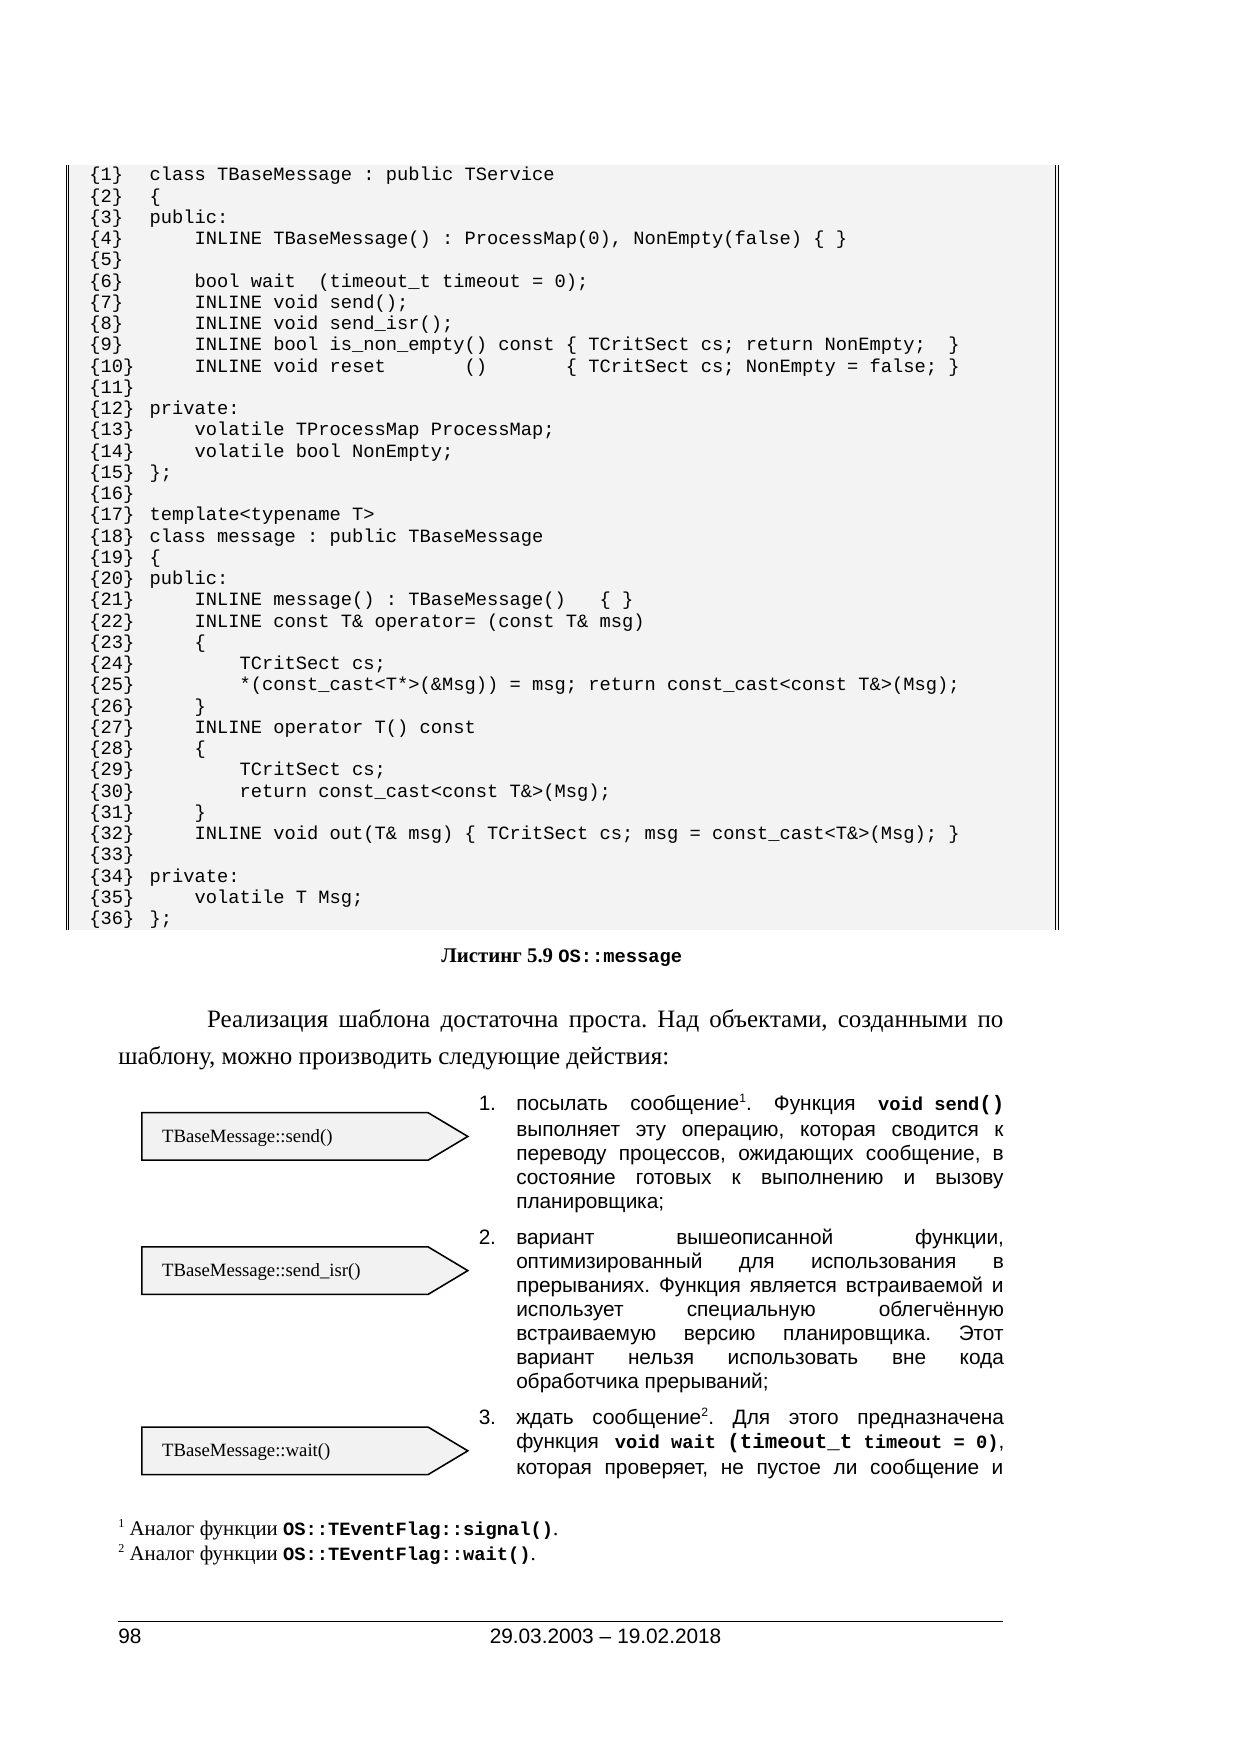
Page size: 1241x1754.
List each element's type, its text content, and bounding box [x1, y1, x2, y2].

list посылать сообщение. Функция void send() выполняет эту операцию, которая сводится к переводу процессов, ожидающих сообщение, в состояние готовых к выполнению и вызову планировщика; [478, 1091, 1004, 1212]
list class TBaseMessage : public TService [69, 165, 1055, 186]
list INLINE void send_isr(); [69, 314, 1055, 335]
list public: [69, 569, 1055, 590]
list вариант вышеописанной функции, оптимизированный для использования в прерываниях. Функция является встраиваемой и использует специальную облегчённую встраиваемую версию планировщика. Этот вариант нельзя использовать вне кода обработчика прерываний; [478, 1225, 1004, 1393]
list INLINE void send(); [69, 293, 1055, 314]
list private: [69, 399, 1055, 420]
list return const_cast<const T&>(Msg); [69, 781, 1055, 803]
text Реализация шаблона достаточна проста. Над объектами, созданными по шаблону, можно производить следующие действия: [118, 1004, 1004, 1070]
list INLINE bool is_non_empty() const { TCritSect cs; return NonEmpty; } [69, 335, 1055, 356]
list } [69, 803, 1055, 824]
list template<typename T> [69, 505, 1055, 526]
list TCritSect cs; [69, 654, 1055, 675]
list private: [69, 866, 1055, 888]
list Аналог функции OS::TEventFlag::signal(). [118, 1516, 1004, 1541]
list *(const_cast<T*>(&Msg)) = msg; return const_cast<const T&>(Msg); [69, 675, 1055, 696]
list { [69, 739, 1055, 760]
list volatile bool NonEmpty; [69, 441, 1055, 463]
list public: [69, 208, 1055, 229]
list INLINE void reset () { TCritSect cs; NonEmpty = false; } [69, 356, 1055, 378]
list INLINE TBaseMessage() : ProcessMap(0), NonEmpty(false) { } [69, 229, 1055, 250]
list INLINE const T& operator= (const T& msg) [69, 611, 1055, 633]
list bool wait (timeout_t timeout = 0); [69, 271, 1055, 293]
list Аналог функции OS::TEventFlag::wait(). [118, 1541, 1004, 1566]
list ждать сообщение. Для этого предназначена функция void wait (timeout_t timeout = 0), которая проверяет, не пустое ли сообщение и [478, 1405, 1004, 1479]
list TCritSect cs; [69, 760, 1055, 781]
list { [69, 186, 1055, 208]
list volatile TProcessMap ProcessMap; [69, 420, 1055, 441]
list }; [69, 463, 1055, 484]
list class message : public TBaseMessage [69, 526, 1055, 548]
list } [69, 696, 1055, 718]
list INLINE void out(T& msg) { TCritSect cs; msg = const_cast<T&>(Msg); } [69, 824, 1055, 845]
list }; [69, 909, 1055, 930]
list volatile T Msg; [69, 888, 1055, 909]
list INLINE operator T() const [69, 718, 1055, 739]
text Листинг 5.9 OS::message [119, 943, 1004, 968]
list { [69, 633, 1055, 654]
list INLINE message() : TBaseMessage() { } [69, 590, 1055, 611]
list { [69, 548, 1055, 569]
